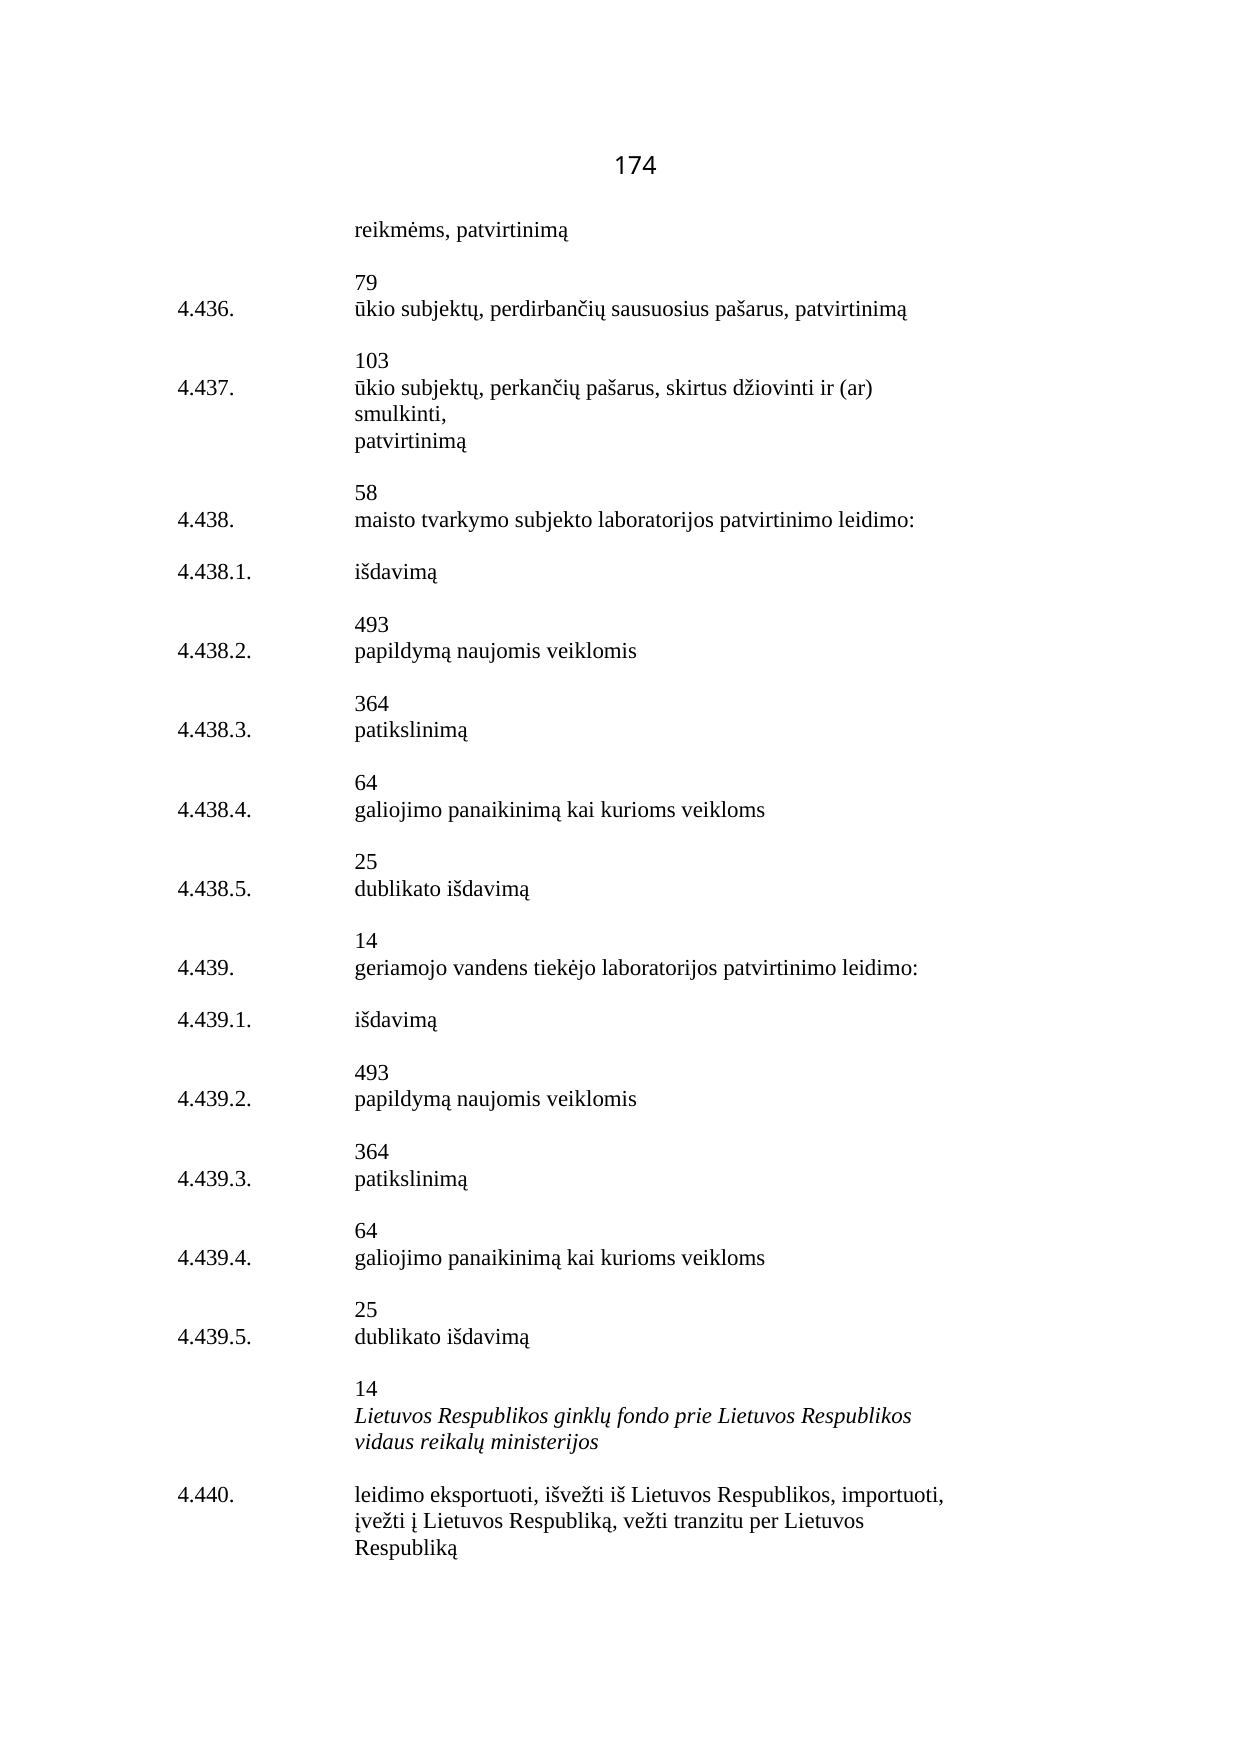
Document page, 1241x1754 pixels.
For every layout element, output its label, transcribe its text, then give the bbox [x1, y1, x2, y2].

text 4.439.3. patikslinimą 64 [177, 1164, 945, 1244]
text 4.436. ūkio subjektų, perdirbančių sausuosius pašarus, patvirtinimą 103 [177, 295, 945, 374]
text 4.438.3. patikslinimą 64 [177, 717, 945, 796]
text 4.438.2. papildymą naujomis veiklomis 364 [177, 637, 945, 717]
text 4.439. geriamojo vandens tiekėjo laboratorijos patvirtinimo leidimo: [177, 954, 945, 1006]
text įvežti į Lietuvos Respubliką, vežti tranzitu per Lietuvos Respubliką [354, 1507, 945, 1560]
text 4.439.1. išdavimą 493 [177, 1006, 945, 1086]
text 4.438.4. galiojimo panaikinimą kai kurioms veikloms 25 [177, 796, 945, 875]
text 4.438.5. dublikato išdavimą 14 [177, 875, 945, 954]
text 4.437. ūkio subjektų, perkančių pašarus, skirtus džiovinti ir (ar) smulkinti, [177, 374, 945, 427]
text 4.439.5. dublikato išdavimą 14 [177, 1323, 945, 1402]
text patvirtinimą 58 [354, 427, 945, 506]
text reikmėms, patvirtinimą 79 [354, 216, 945, 295]
text Lietuvos Respublikos ginklų fondo prie Lietuvos Respublikos vidaus reikalų ministerijos [354, 1402, 945, 1481]
text 4.439.4. galiojimo panaikinimą kai kurioms veikloms 25 [177, 1244, 945, 1323]
text 4.439.2. papildymą naujomis veiklomis 364 [177, 1086, 945, 1164]
text 4.440. leidimo eksportuoti, išvežti iš Lietuvos Respublikos, importuoti, [177, 1481, 945, 1507]
text 4.438.1. išdavimą 493 [177, 558, 945, 637]
text 4.438. maisto tvarkymo subjekto laboratorijos patvirtinimo leidimo: [177, 506, 945, 558]
